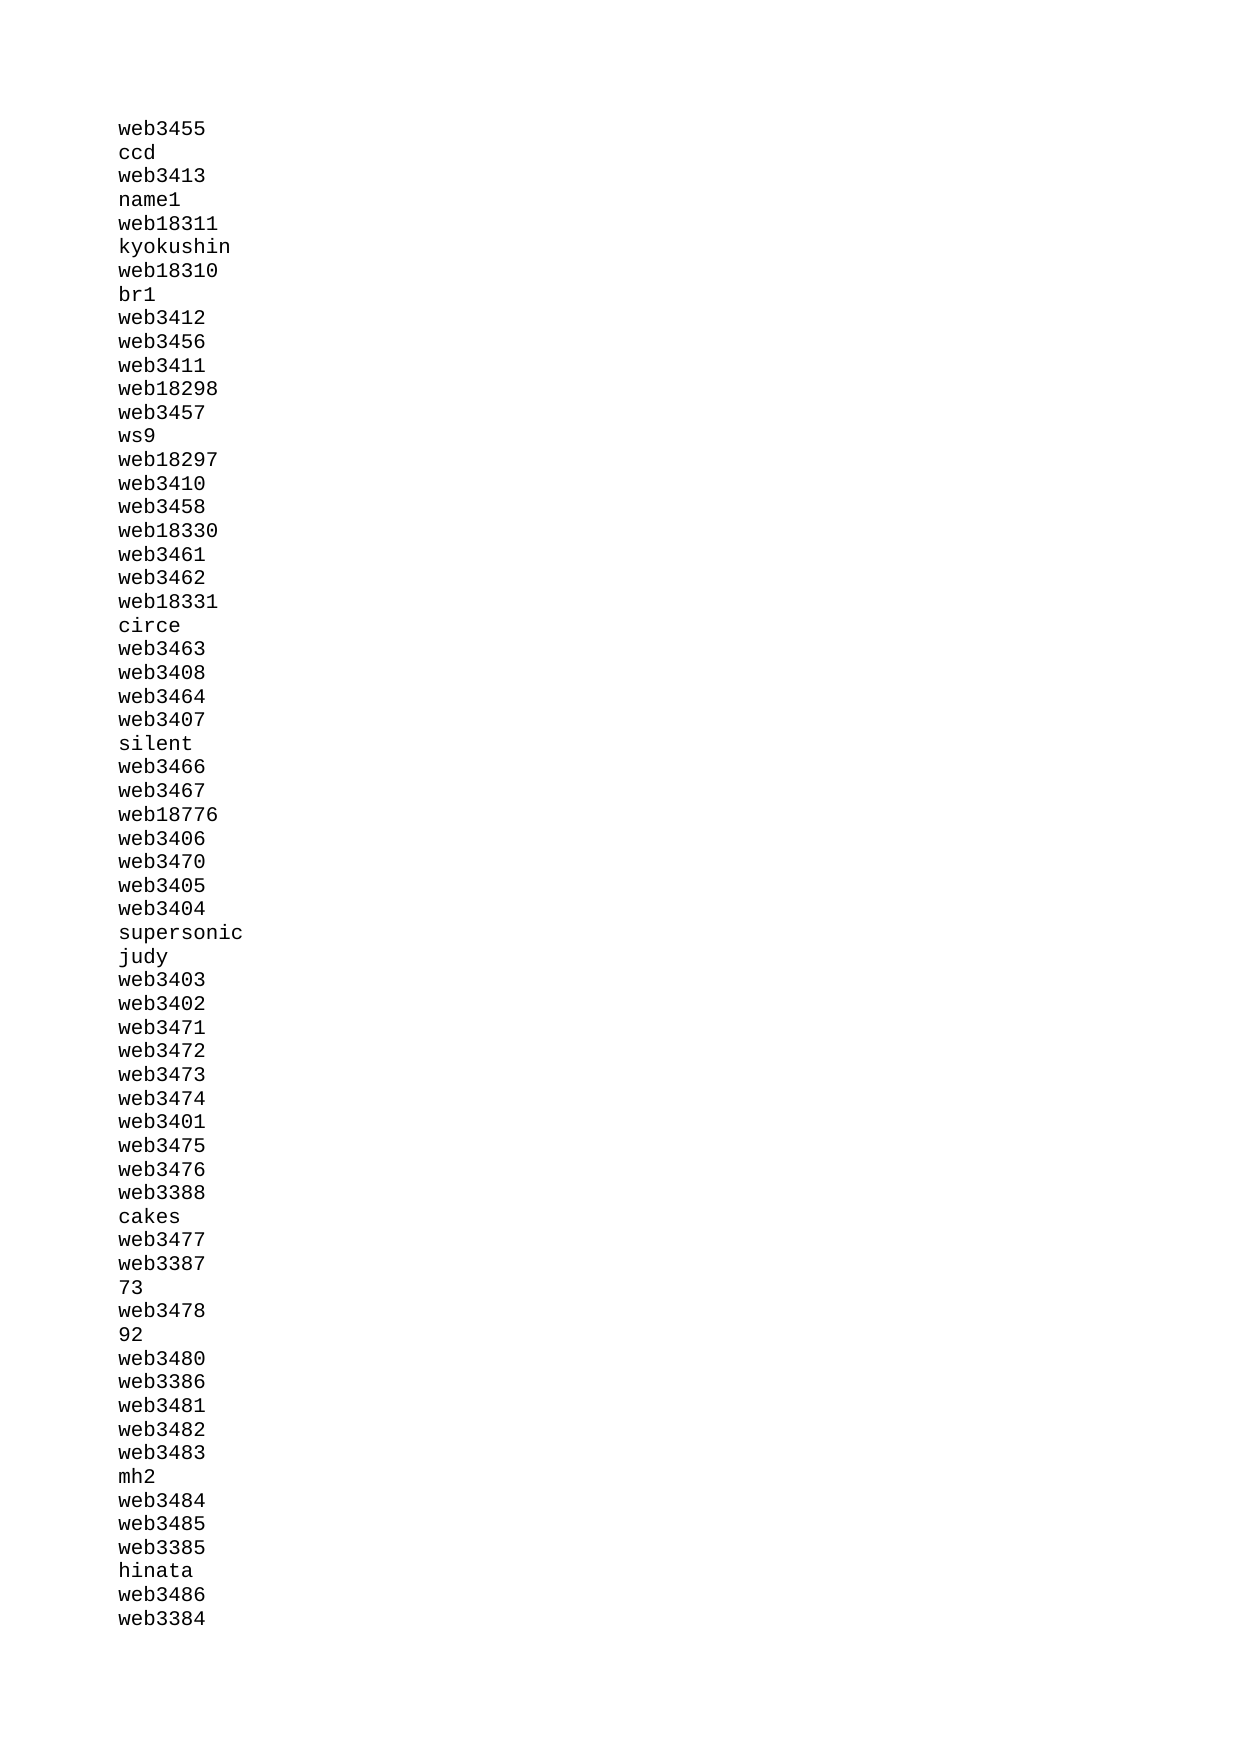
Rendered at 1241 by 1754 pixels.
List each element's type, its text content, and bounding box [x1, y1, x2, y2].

text silent [118, 733, 1122, 757]
text web3456 [118, 331, 1122, 354]
text web3404 [118, 898, 1122, 922]
text mh2 [118, 1466, 1122, 1489]
text cakes [118, 1206, 1122, 1229]
text circe [118, 615, 1122, 638]
text ws9 [118, 426, 1122, 449]
text web3486 [118, 1584, 1122, 1608]
text web3461 [118, 544, 1122, 567]
text web3386 [118, 1371, 1122, 1395]
text web3477 [118, 1229, 1122, 1253]
text web3413 [118, 165, 1122, 189]
text web3384 [118, 1608, 1122, 1631]
text web3412 [118, 307, 1122, 331]
text web3385 [118, 1537, 1122, 1561]
text web3458 [118, 496, 1122, 520]
text name1 [118, 189, 1122, 213]
text web18310 [118, 260, 1122, 284]
text kyokushin [118, 236, 1122, 260]
text supersonic [118, 922, 1122, 946]
text web3464 [118, 686, 1122, 709]
text br1 [118, 284, 1122, 307]
text web3481 [118, 1395, 1122, 1419]
text web3484 [118, 1489, 1122, 1513]
text web3485 [118, 1513, 1122, 1537]
text web18776 [118, 804, 1122, 827]
text web3407 [118, 709, 1122, 733]
text web3406 [118, 827, 1122, 851]
text web3470 [118, 851, 1122, 875]
text 73 [118, 1277, 1122, 1300]
text web3476 [118, 1158, 1122, 1182]
text web3472 [118, 1040, 1122, 1064]
text ccd [118, 142, 1122, 165]
text hinata [118, 1561, 1122, 1584]
text 92 [118, 1324, 1122, 1348]
text web3388 [118, 1182, 1122, 1206]
text web18330 [118, 520, 1122, 544]
text web3462 [118, 567, 1122, 591]
text web3455 [118, 118, 1122, 142]
text web18311 [118, 213, 1122, 236]
text web3475 [118, 1135, 1122, 1158]
text web3483 [118, 1442, 1122, 1466]
text web3403 [118, 969, 1122, 993]
text web3473 [118, 1064, 1122, 1088]
text web3402 [118, 993, 1122, 1017]
text web18298 [118, 378, 1122, 402]
text web3405 [118, 875, 1122, 898]
text web3408 [118, 662, 1122, 686]
text web3401 [118, 1111, 1122, 1135]
text judy [118, 946, 1122, 969]
text web3482 [118, 1419, 1122, 1442]
text web3457 [118, 402, 1122, 426]
text web3478 [118, 1300, 1122, 1324]
text web3467 [118, 780, 1122, 804]
text web3463 [118, 638, 1122, 662]
text web3480 [118, 1348, 1122, 1371]
text web3466 [118, 757, 1122, 780]
text web3387 [118, 1253, 1122, 1277]
text web18331 [118, 591, 1122, 615]
text web3471 [118, 1017, 1122, 1040]
text web18297 [118, 449, 1122, 473]
text web3411 [118, 354, 1122, 378]
text web3474 [118, 1088, 1122, 1111]
text web3410 [118, 473, 1122, 496]
